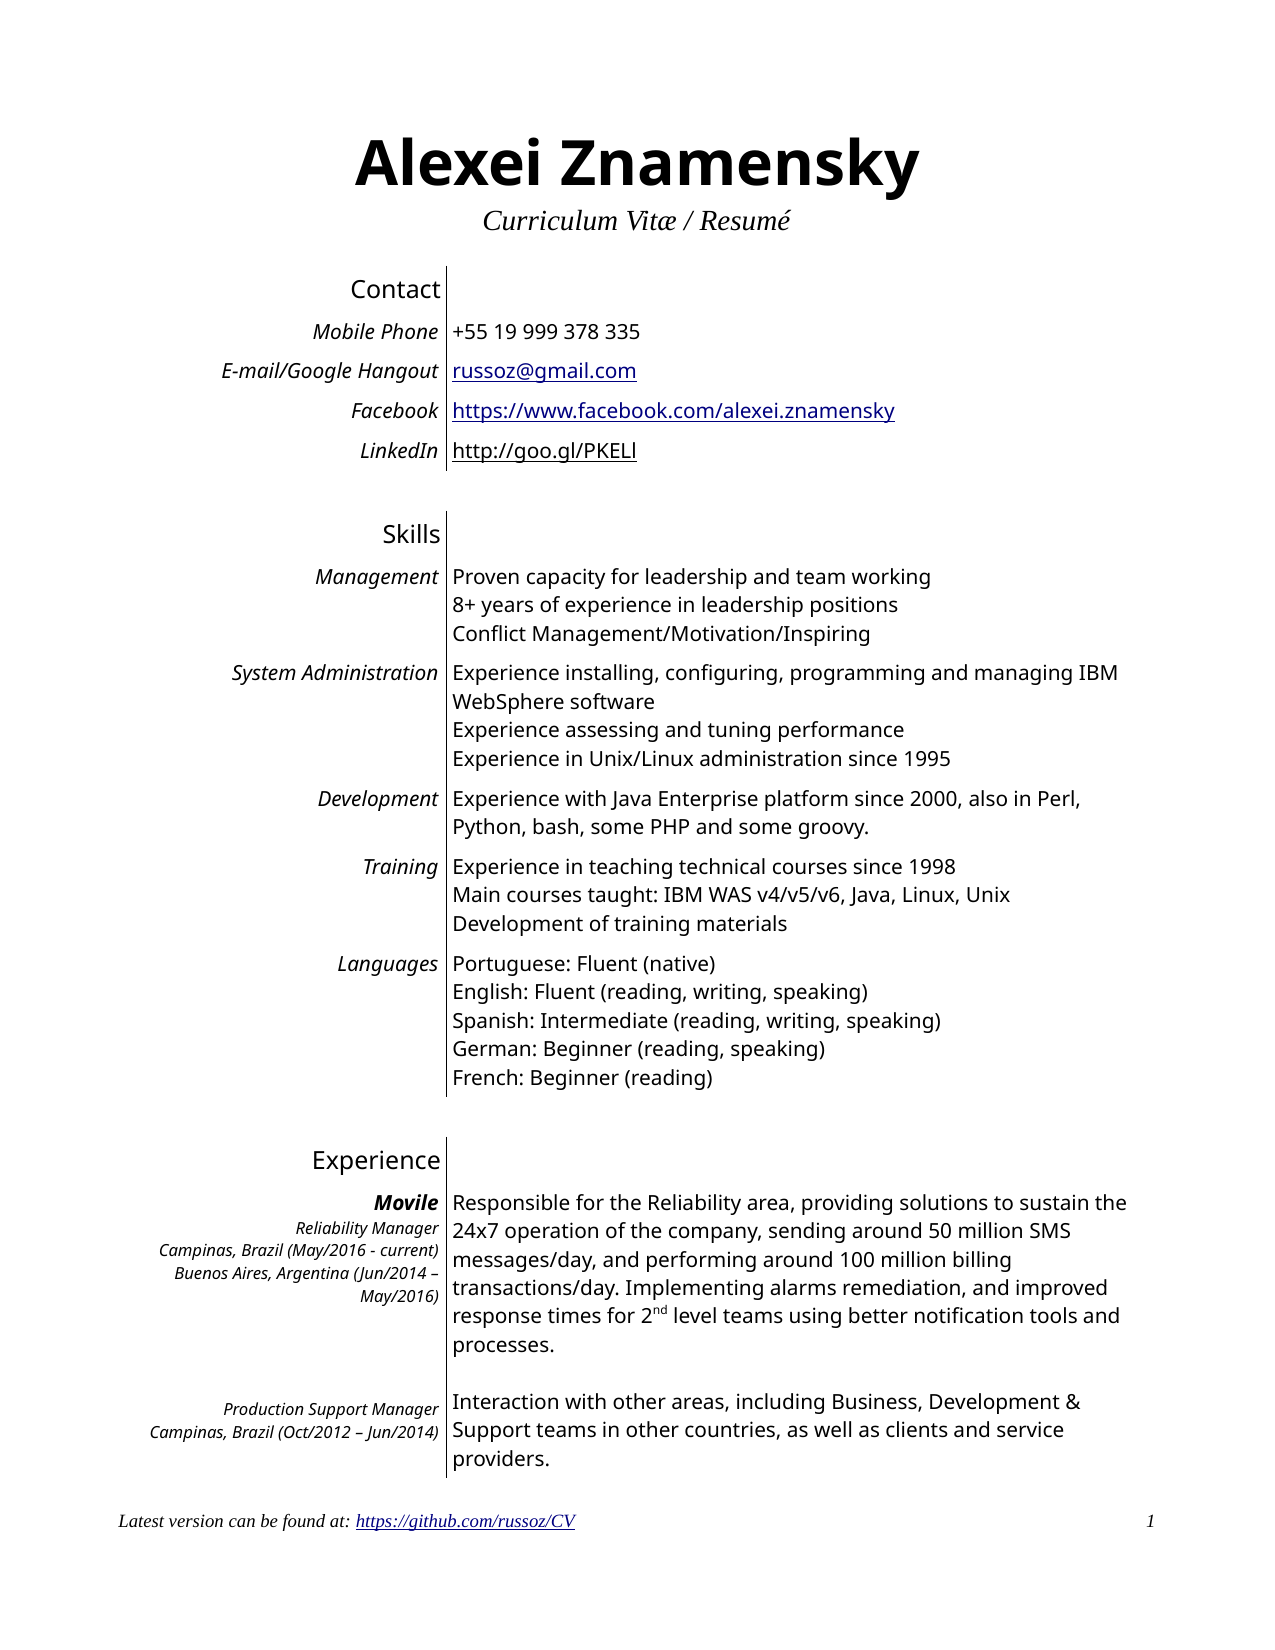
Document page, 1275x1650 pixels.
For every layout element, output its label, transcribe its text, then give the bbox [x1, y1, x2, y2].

text Curriculum Vitæ / Resumé [118, 203, 1157, 237]
table_header [447, 266, 1157, 311]
table_cell https://www.facebook.com/alexei.znamensky [447, 391, 1157, 431]
table_header Contact [118, 266, 446, 311]
table_cell Mobile Phone [118, 311, 446, 351]
table_cell LinkedIn [118, 431, 446, 471]
table_cell russoz@gmail.com [447, 351, 1157, 391]
table_cell Experience in teaching technical courses since 1998 Main courses taught: IBM WAS v4/v5/v6, Java, Linux, Unix Development of training materials [447, 846, 1157, 943]
text Alexei Znamensky [118, 118, 1157, 203]
table_cell [118, 1097, 446, 1137]
table_cell Proven capacity for leadership and team working 8+ years of experience in leadership positions Conflict Management/Motivation/Inspiring [447, 556, 1157, 653]
table_cell Facebook [118, 391, 446, 431]
table_cell Training [118, 846, 446, 943]
table_cell Movile Reliability Manager Campinas, Brazil (May/2016 - current) Buenos Aires, Argentina (Jun/2014 – May/2016) Production Support Manager Campinas, Brazil (Oct/2012 – Jun/2014) [118, 1182, 446, 1478]
table_cell Experience with Java Enterprise platform since 2000, also in Perl, Python, bash, some PHP and some groovy. [447, 778, 1157, 846]
table_cell Experience installing, configuring, programming and managing IBM WebSphere software Experience assessing and tuning performance Experience in Unix/Linux administration since 1995 [447, 653, 1157, 778]
table_cell Management [118, 556, 446, 653]
table_cell E-mail/Google Hangout [118, 351, 446, 391]
table_cell Development [118, 778, 446, 846]
table_cell [447, 1137, 1157, 1182]
table_cell [118, 471, 446, 511]
table_cell Skills [118, 511, 446, 556]
table_cell [446, 471, 1157, 511]
table_cell +55 19 999 378 335 [447, 311, 1157, 351]
table_cell System Administration [118, 653, 446, 778]
table_cell [446, 1097, 1157, 1137]
table_cell Responsible for the Reliability area, providing solutions to sustain the 24x7 operation of the company, sending around 50 million SMS messages/day, and performing around 100 million billing transactions/day. Implementing alarms remediation, and improved response times for 2nd level teams using better notification tools and processes. Interaction with other areas, including Business, Development & Support teams in other countries, as well as clients and service providers. [447, 1182, 1157, 1478]
table_cell http://goo.gl/PKELl [447, 431, 1157, 471]
table_cell Experience [118, 1137, 446, 1182]
table_cell Languages [118, 943, 446, 1097]
table_cell [447, 511, 1157, 556]
table_cell Portuguese: Fluent (native) English: Fluent (reading, writing, speaking) Spanish: Intermediate (reading, writing, speaking) German: Beginner (reading, speaking) French: Beginner (reading) [447, 943, 1157, 1097]
